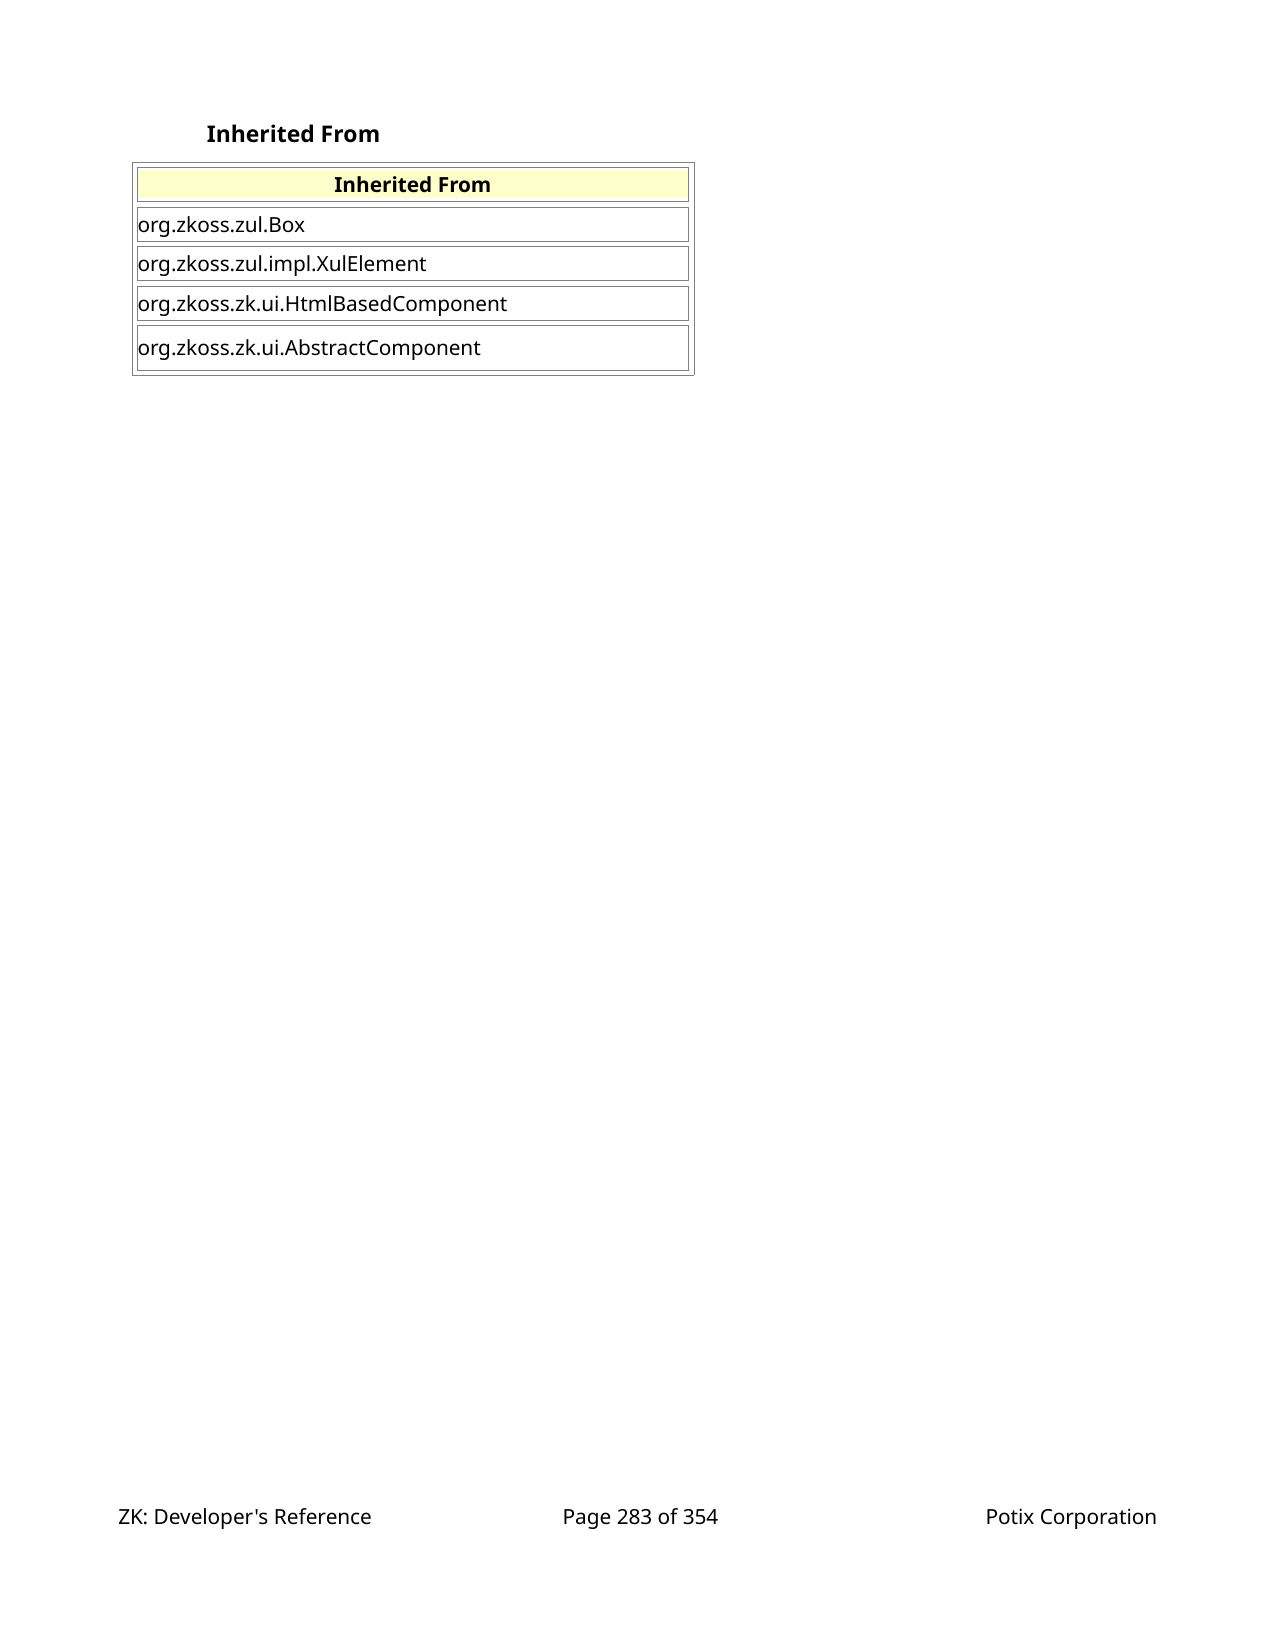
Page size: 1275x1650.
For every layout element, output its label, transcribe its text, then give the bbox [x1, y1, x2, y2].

table_cell org.zkoss.zul.Box [134, 201, 691, 241]
table_cell org.zkoss.zul.impl.XulElement [134, 241, 691, 280]
subtitle Inherited From [207, 118, 1157, 149]
table_cell org.zkoss.zk.ui.AbstractComponent [134, 320, 691, 369]
table_cell org.zkoss.zk.ui.HtmlBasedComponent [134, 280, 691, 320]
table_header Inherited From [134, 163, 691, 201]
